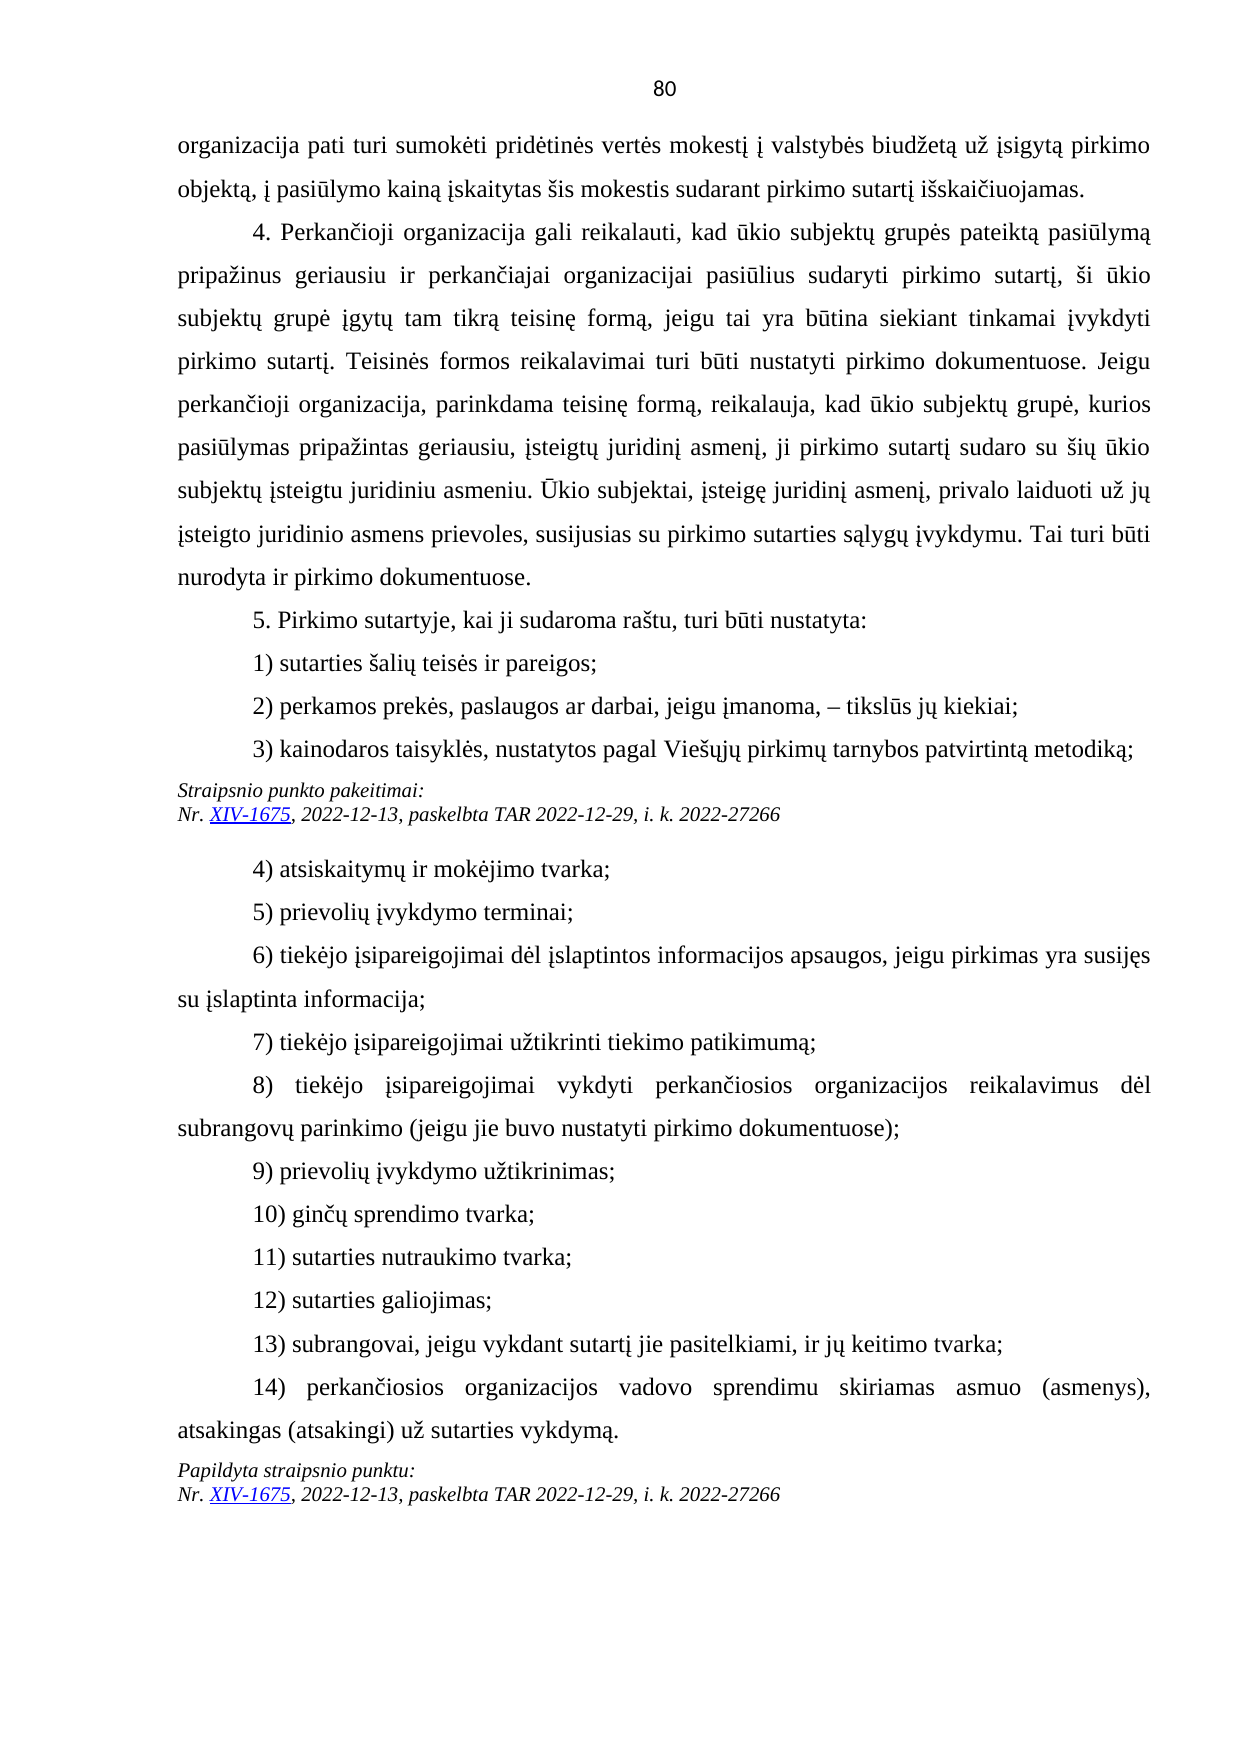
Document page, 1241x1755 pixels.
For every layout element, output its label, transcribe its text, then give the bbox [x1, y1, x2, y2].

text organizacija pati turi sumokėti pridėtinės vertės mokestį į valstybės biudžetą už įsigytą pirkimo objektą, į pasiūlymo kainą įskaitytas šis mokestis sudarant pirkimo sutartį išskaičiuojamas. [177, 131, 1152, 202]
text Nr. XIV-1675, 2022-12-13, paskelbta TAR 2022-12-29, i. k. 2022-27266 [177, 802, 1152, 826]
text 2) perkamos prekės, paslaugos ar darbai, jeigu įmanoma, – tikslūs jų kiekiai; [177, 691, 1152, 720]
text 5) prievolių įvykdymo terminai; [177, 897, 1152, 926]
text 3) kainodaros taisyklės, nustatytos pagal Viešųjų pirkimų tarnybos patvirtintą metodiką; [177, 734, 1152, 763]
text 8) tiekėjo įsipareigojimai vykdyti perkančiosios organizacijos reikalavimus dėl subrangovų parinkimo (jeigu jie buvo nustatyti pirkimo dokumentuose); [177, 1070, 1152, 1142]
text 5. Pirkimo sutartyje, kai ji sudaroma raštu, turi būti nustatyta: [177, 605, 1152, 634]
text Straipsnio punkto pakeitimai: [177, 777, 1152, 802]
text 9) prievolių įvykdymo užtikrinimas; [177, 1156, 1152, 1185]
text 12) sutarties galiojimas; [177, 1286, 1152, 1314]
text 11) sutarties nutraukimo tvarka; [177, 1242, 1152, 1271]
text 10) ginčų sprendimo tvarka; [177, 1199, 1152, 1228]
text 13) subrangovai, jeigu vykdant sutartį jie pasitelkiami, ir jų keitimo tvarka; [177, 1329, 1152, 1357]
text 4. Perkančioji organizacija gali reikalauti, kad ūkio subjektų grupės pateiktą pasiūlymą pripažinus geriausiu ir perkančiajai organizacijai pasiūlius sudaryti pirkimo sutartį, ši ūkio subjektų grupė įgytų tam tikrą teisinę formą, jeigu tai yra būtina siekiant tinkamai įvykdyti pirkimo sutartį. Teisinės formos reikalavimai turi būti nustatyti pirkimo dokumentuose. Jeigu perkančioji organizacija, parinkdama teisinę formą, reikalauja, kad ūkio subjektų grupė, kurios pasiūlymas pripažintas geriausiu, įsteigtų juridinį asmenį, ji pirkimo sutartį sudaro su šių ūkio subjektų įsteigtu juridiniu asmeniu. Ūkio subjektai, įsteigę juridinį asmenį, privalo laiduoti už jų įsteigto juridinio asmens prievoles, susijusias su pirkimo sutarties sąlygų įvykdymu. Tai turi būti nurodyta ir pirkimo dokumentuose. [177, 217, 1152, 591]
text 7) tiekėjo įsipareigojimai užtikrinti tiekimo patikimumą; [177, 1027, 1152, 1056]
text Papildyta straipsnio punktu: [177, 1458, 1152, 1482]
text 4) atsiskaitymų ir mokėjimo tvarka; [177, 854, 1152, 883]
text 14) perkančiosios organizacijos vadovo sprendimu skiriamas asmuo (asmenys), atsakingas (atsakingi) už sutarties vykdymą. [177, 1372, 1152, 1444]
text 1) sutarties šalių teisės ir pareigos; [177, 648, 1152, 677]
text Nr. XIV-1675, 2022-12-13, paskelbta TAR 2022-12-29, i. k. 2022-27266 [177, 1482, 1152, 1506]
text 6) tiekėjo įsipareigojimai dėl įslaptintos informacijos apsaugos, jeigu pirkimas yra susijęs su įslaptinta informacija; [177, 941, 1152, 1012]
